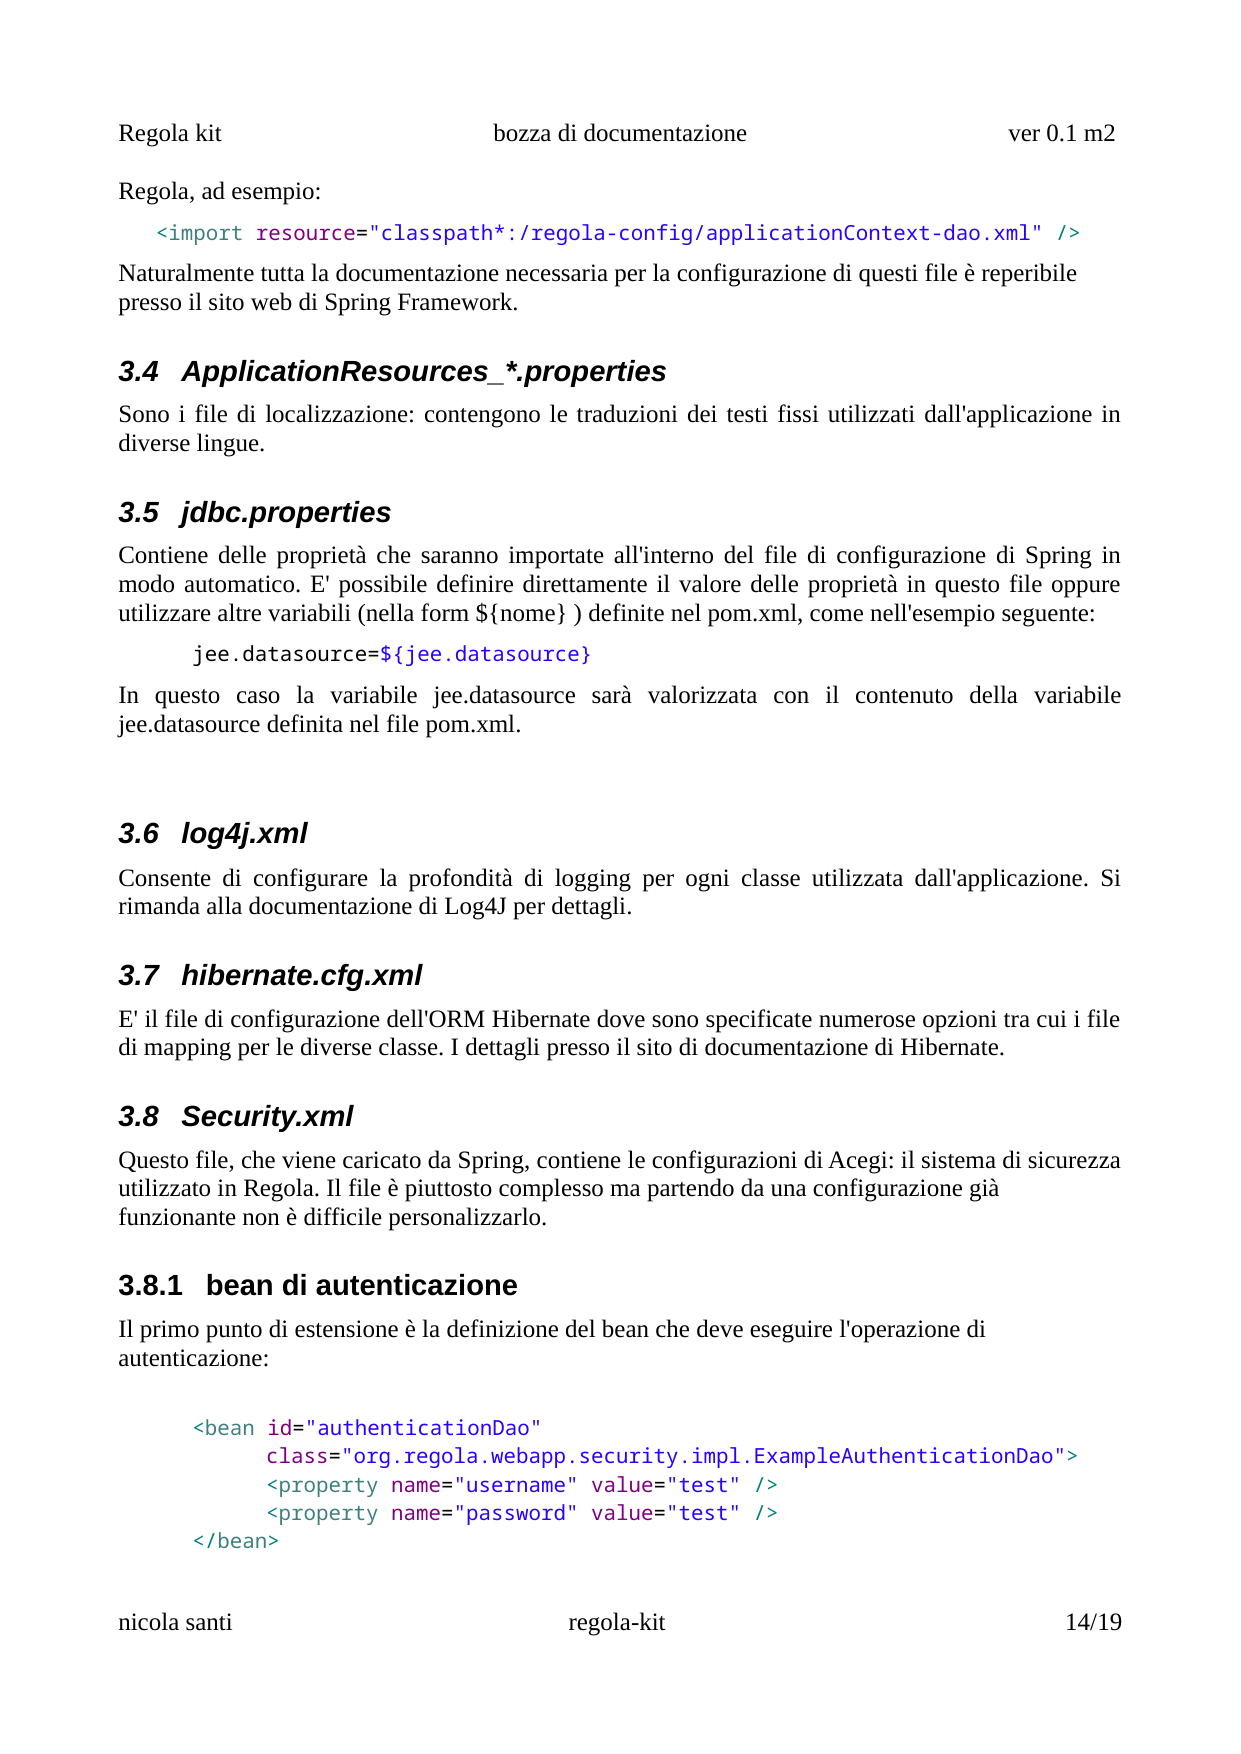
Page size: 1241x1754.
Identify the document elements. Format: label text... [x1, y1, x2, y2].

text <property name="username" value="test" /> [118, 1470, 1122, 1498]
text Questo file, che viene caricato da Spring, contiene le configurazioni di Acegi: il sistema di sicurezza utilizzato in Regola. Il file è piuttosto complesso ma partendo da una configurazione già funzionante non è difficile personalizzarlo. [118, 1145, 1122, 1231]
text class="org.regola.webapp.security.impl.ExampleAuthenticationDao"> [118, 1441, 1122, 1470]
text <bean id="authenticationDao" [118, 1413, 1122, 1441]
text Regola, ad esempio: [118, 176, 1122, 205]
text E' il file di configurazione dell'ORM Hibernate dove sono specificate numerose opzioni tra cui i file di mapping per le diverse classe. I dettagli presso il sito di documentazione di Hibernate. [118, 1004, 1122, 1061]
text In questo caso la variabile jee.datasource sarà valorizzata con il contenuto della variabile jee.datasource definita nel file pom.xml. [118, 680, 1122, 738]
subtitle ApplicationResources_*.properties [118, 353, 1122, 387]
text Contiene delle proprietà che saranno importate all'interno del file di configurazione di Spring in modo automatico. E' possibile definire direttamente il valore delle proprietà in questo file oppure utilizzare altre variabili (nella form ${nome} ) definite nel pom.xml, come nell'esempio seguente: [118, 541, 1122, 627]
text <import resource="classpath*:/regola-config/applicationContext-dao.xml" /> [118, 218, 1122, 246]
subtitle log4j.xml [118, 817, 1122, 850]
subtitle Security.xml [118, 1099, 1122, 1132]
text </bean> [118, 1527, 1122, 1555]
text <property name="password" value="test" /> [118, 1498, 1122, 1527]
text Consente di configurare la profondità di logging per ogni classe utilizzata dall'applicazione. Si rimanda alla documentazione di Log4J per dettagli. [118, 863, 1122, 920]
text Il primo punto di estensione è la definizione del bean che deve eseguire l'operazione di autenticazione: [118, 1314, 1122, 1372]
text Naturalmente tutta la documentazione necessaria per la configurazione di questi file è reperibile presso il sito web di Spring Framework. [118, 258, 1122, 316]
text Sono i file di localizzazione: contengono le traduzioni dei testi fissi utilizzati dall'applicazione in diverse lingue. [118, 399, 1122, 457]
subtitle hibernate.cfg.xml [118, 958, 1122, 991]
text jee.datasource=${jee.datasource} [118, 639, 1122, 668]
subtitle bean di autenticazione [118, 1268, 1122, 1302]
subtitle jdbc.properties [118, 494, 1122, 528]
